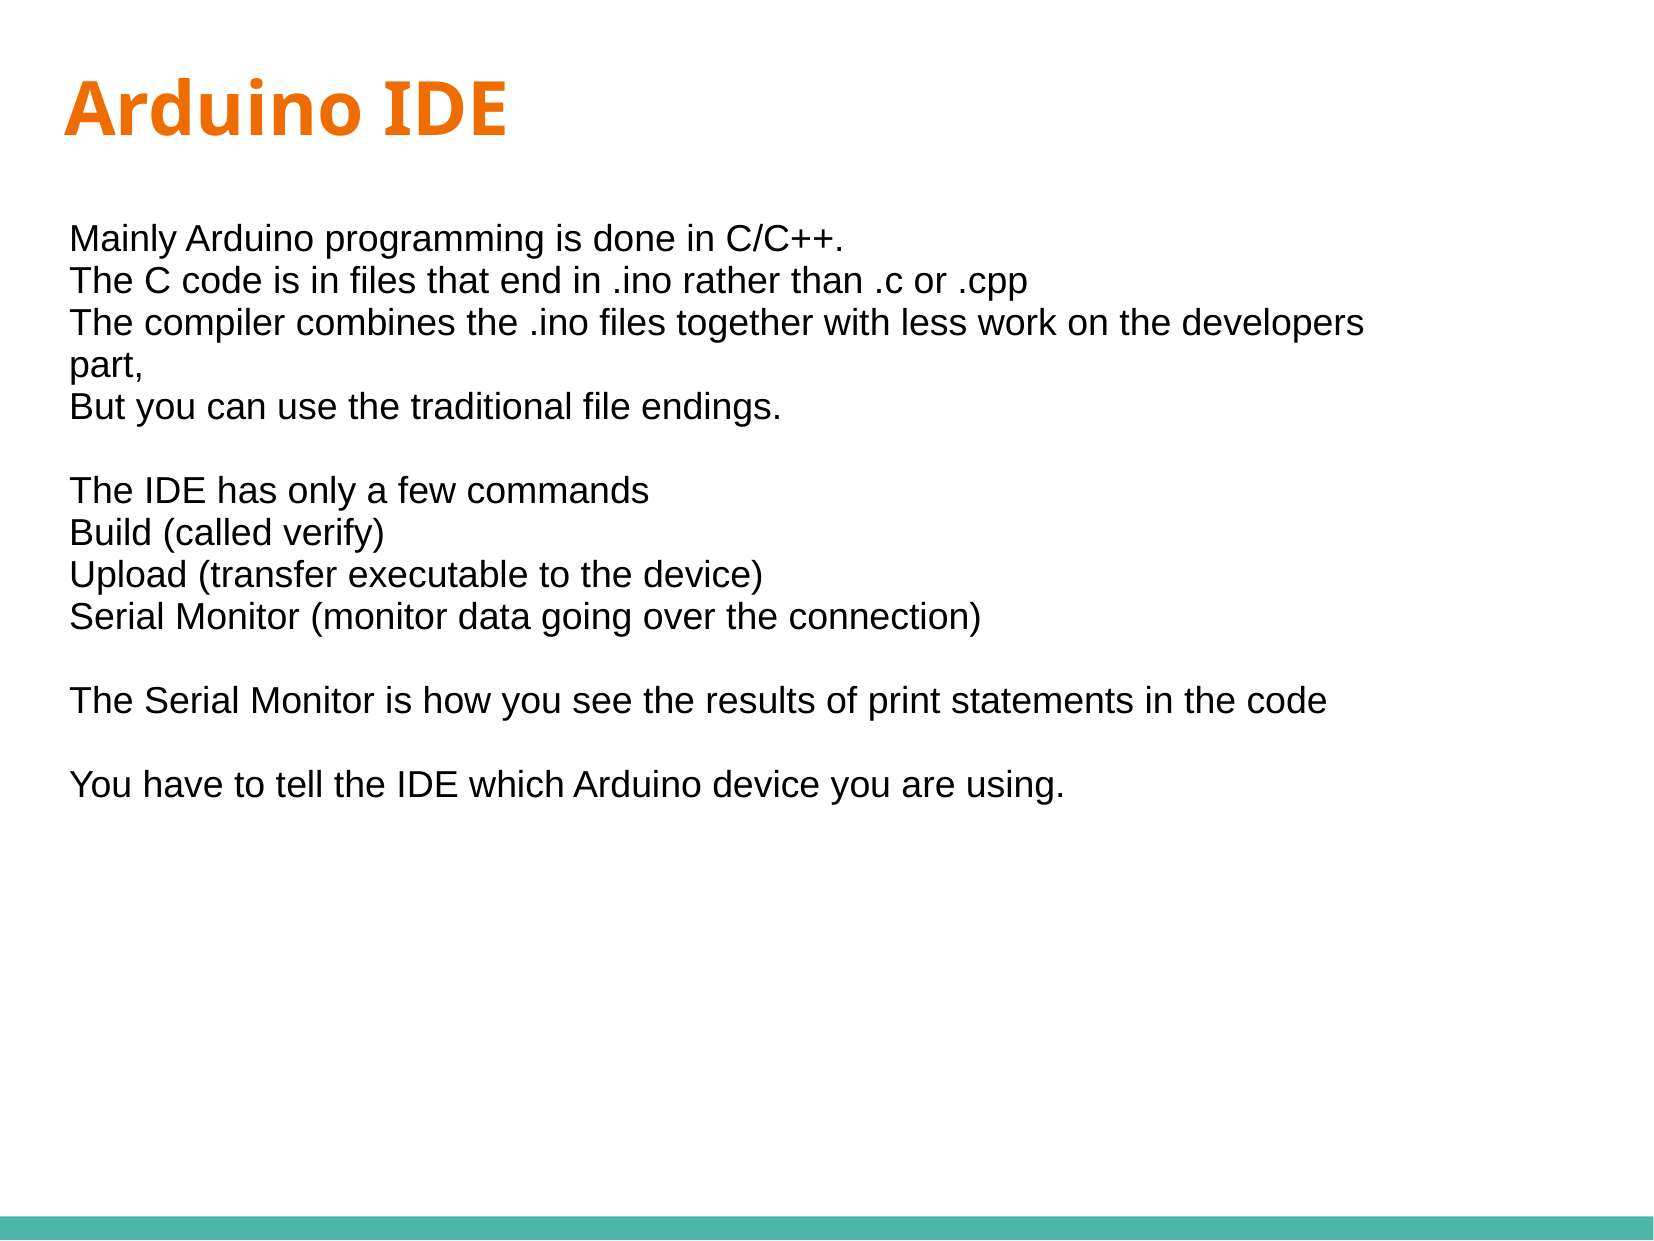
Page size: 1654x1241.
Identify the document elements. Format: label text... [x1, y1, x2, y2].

list [45, 305, 1586, 1102]
text_box Mainly Arduino programming is done in C/C++. The C code is in files that end in .ino rather than .c or .cpp The compiler combines the .ino files together with less work on the developers part, But you can use the traditional file endings. The IDE has only a few commands Build (called verify) Upload (transfer executable to the device) Serial Monitor (monitor data going over the connection) The Serial Monitor is how you see the results of print statements in the code You have to tell the IDE which Arduino device you are using. [54, 210, 1381, 813]
title Arduino IDE [49, 45, 1591, 166]
